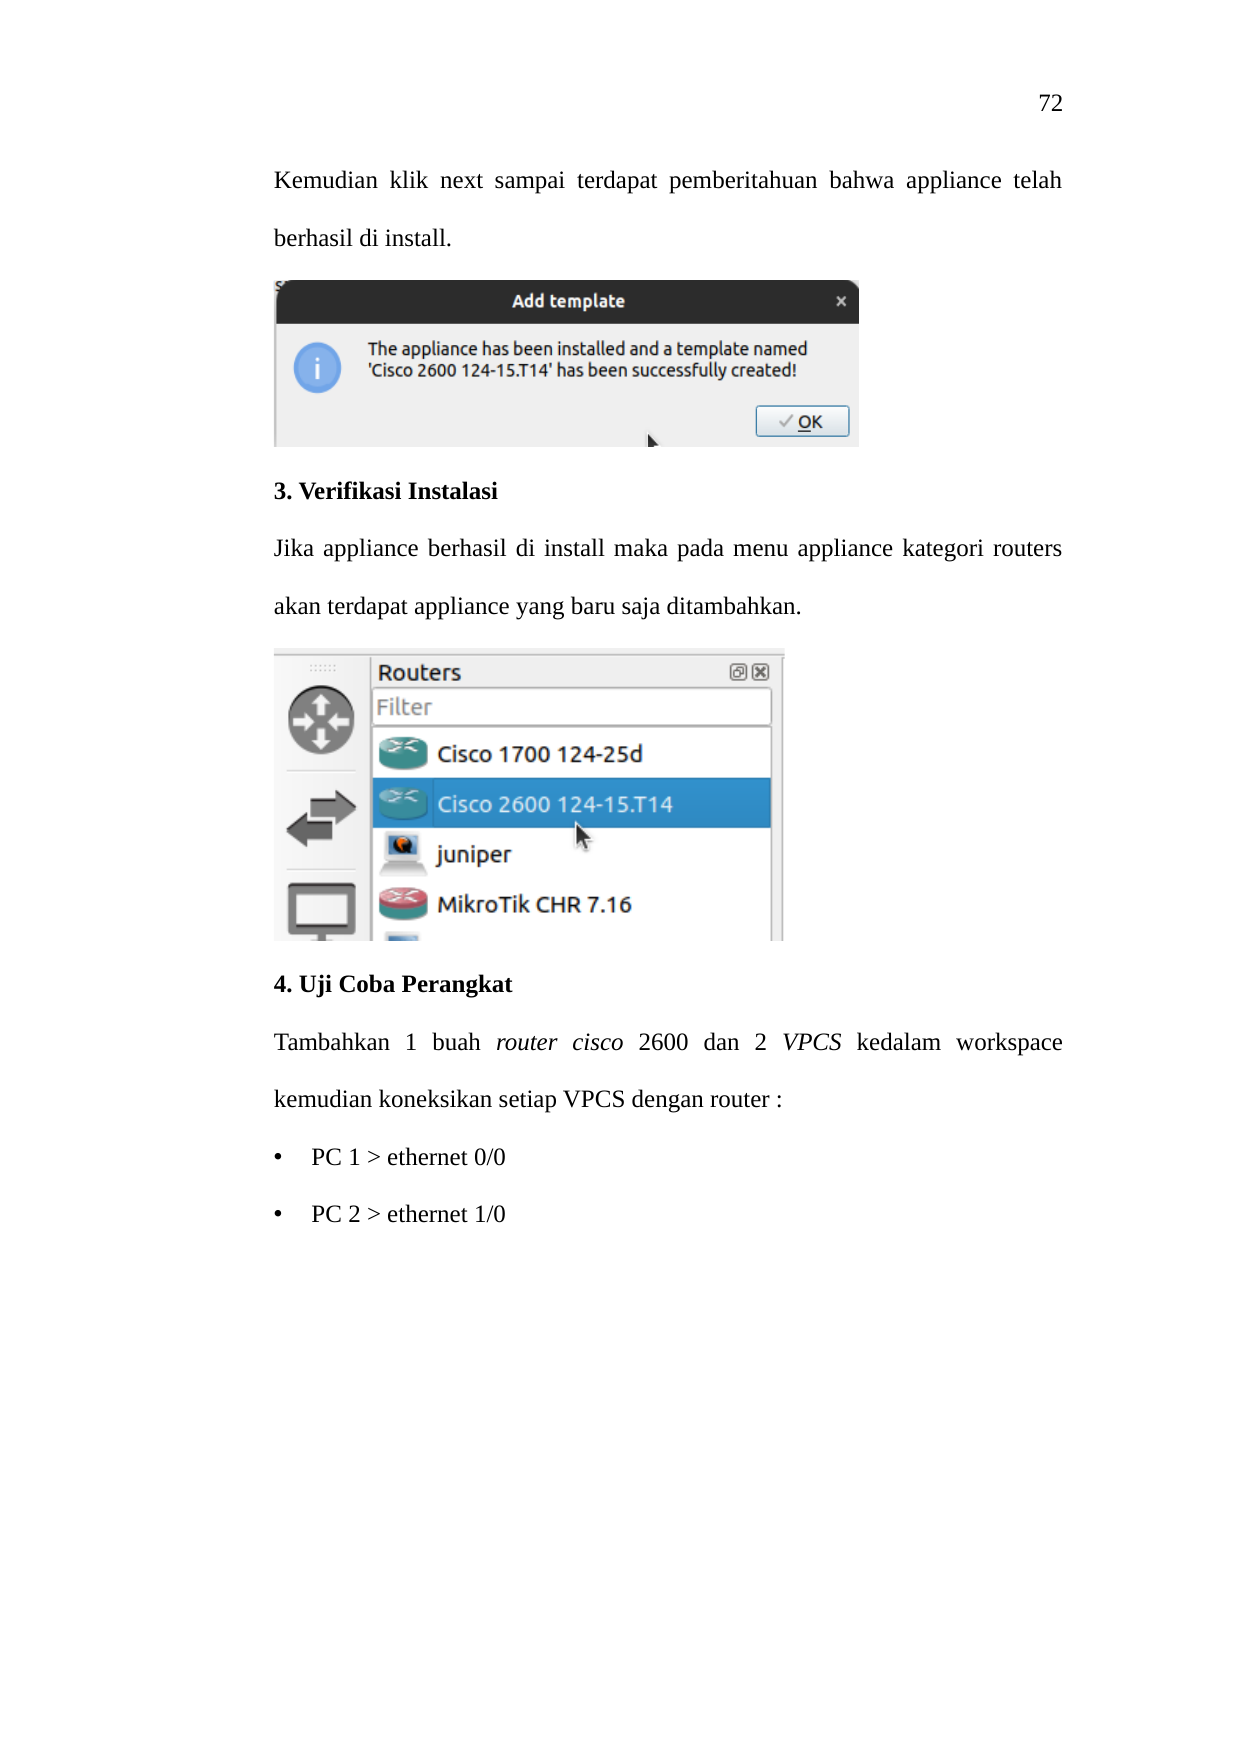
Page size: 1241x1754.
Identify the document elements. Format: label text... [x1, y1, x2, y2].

list Jika appliance berhasil di install maka pada menu appliance kategori routers akan terdapat appliance yang baru saja ditambahkan. [236, 533, 1063, 619]
list Tambahkan 1 buah router cisco 2600 dan 2 VPCS kedalam workspace kemudian koneksikan setiap VPCS dengan router : [236, 1027, 1063, 1113]
list PC 1 > ethernet 0/0 [274, 1142, 1063, 1170]
list 3. Verifikasi Instalasi [236, 476, 1063, 504]
picture [273, 280, 859, 447]
list 4. Uji Coba Perangkat [236, 969, 1063, 998]
picture [273, 648, 785, 941]
list PC 2 > ethernet 1/0 [274, 1199, 1063, 1228]
list Kemudian klik next sampai terdapat pemberitahuan bahwa appliance telah berhasil di install. [236, 165, 1063, 252]
